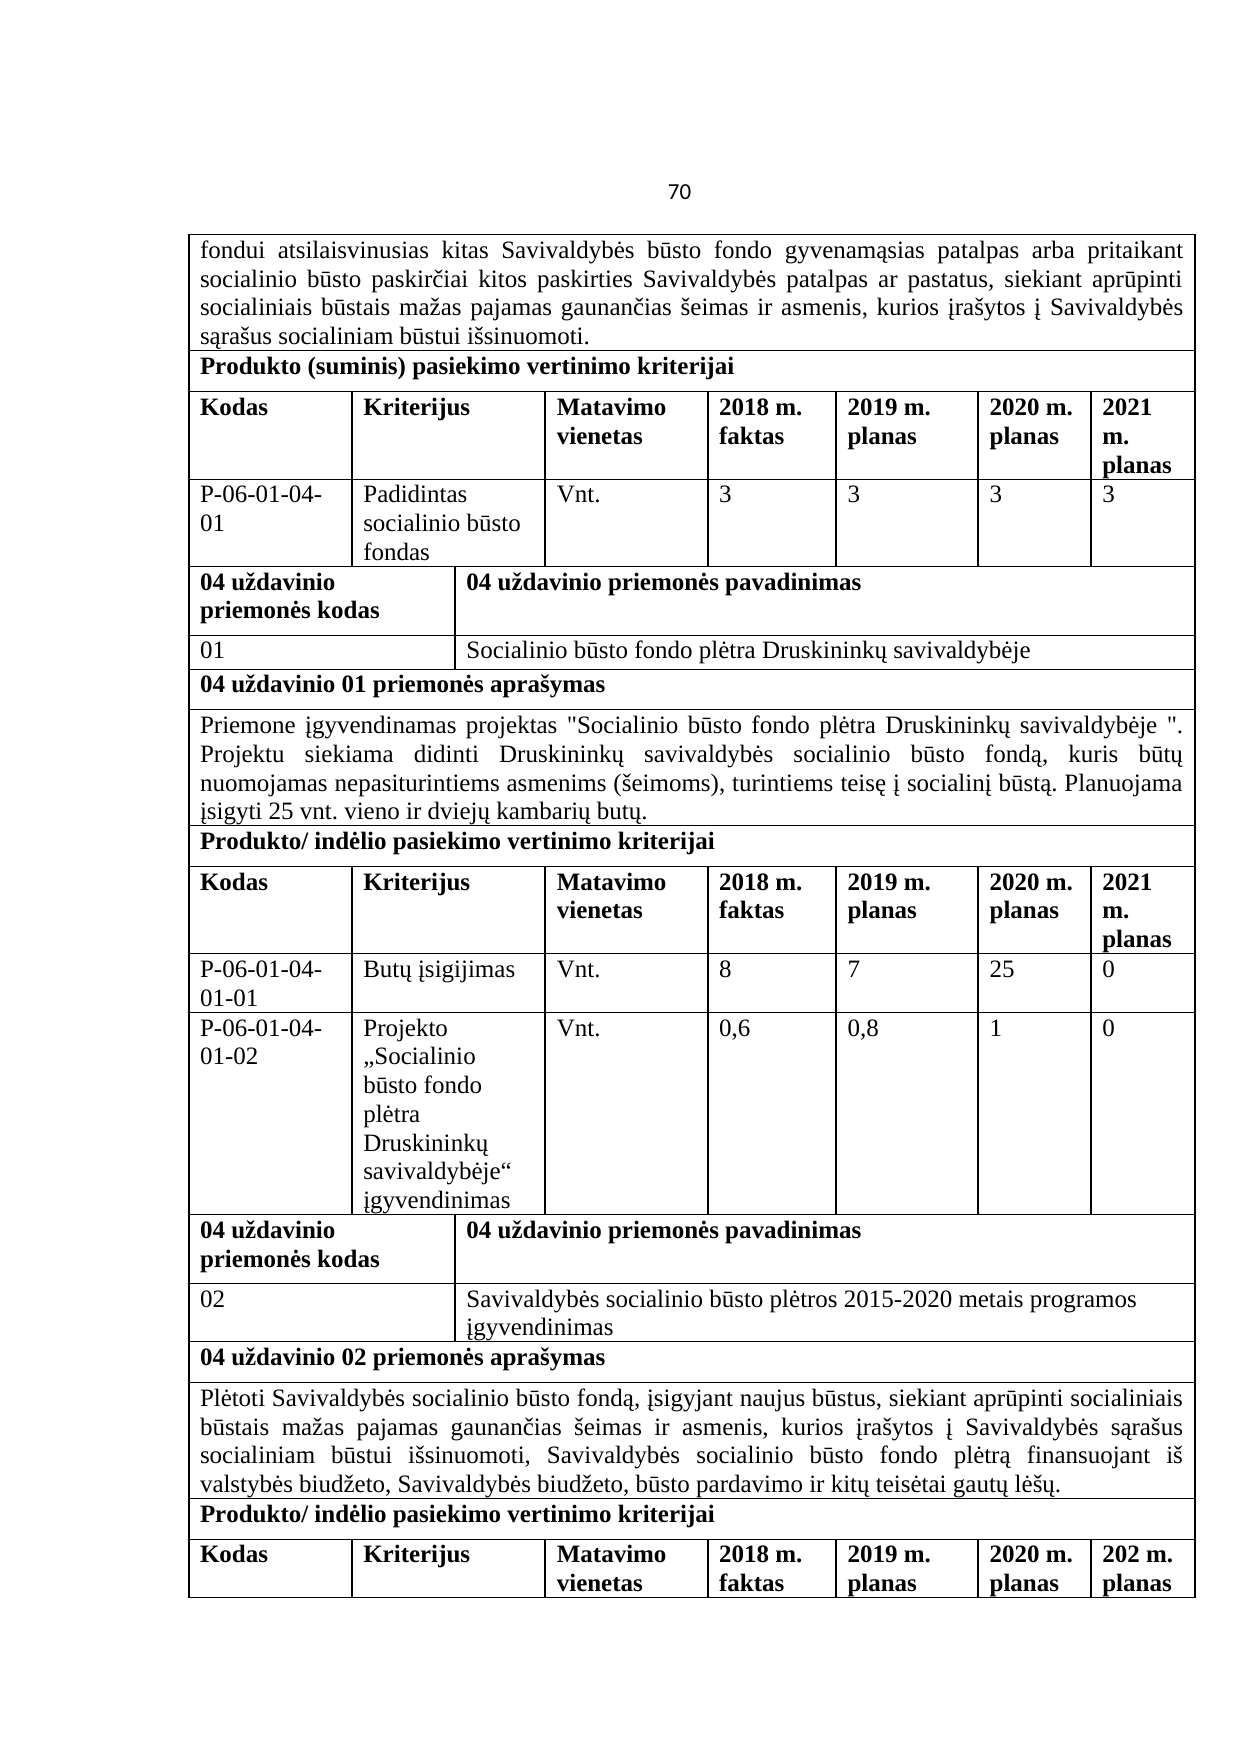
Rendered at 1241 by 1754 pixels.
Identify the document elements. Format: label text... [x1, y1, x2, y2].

table_cell Vnt. [546, 480, 707, 566]
table_cell Priemone įgyvendinamas projektas "Socialinio būsto fondo plėtra Druskininkų savivaldybėje ". Projektu siekiama didinti Druskininkų savivaldybės socialinio būsto fondą, kuris būtų nuomojamas nepasiturintiems asmenims (šeimoms), turintiems teisę į socialinį būstą. Planuojama įsigyti 25 vnt. vieno ir dviejų kambarių butų. [190, 710, 1194, 825]
table_cell Kodas [190, 392, 351, 478]
table_cell 04 uždavinio priemonės pavadinimas [456, 567, 1194, 634]
table_cell 2020 m. planas [979, 1540, 1090, 1597]
table_cell 2019 m. planas [837, 392, 977, 478]
table_cell 202 m. planas [1092, 1540, 1194, 1597]
table_cell Butų įsigijimas [353, 954, 544, 1012]
table_cell Matavimo vienetas [546, 1540, 707, 1597]
table_cell 3 [709, 480, 835, 566]
table_cell 2021 m. planas [1092, 867, 1194, 953]
table_cell Socialinio būsto fondo plėtra Druskininkų savivaldybėje [456, 636, 1194, 668]
table_cell 3 [1092, 480, 1194, 566]
table_cell 04 uždavinio 02 priemonės aprašymas [190, 1342, 1194, 1382]
table_cell P-06-01-04-01 [190, 480, 351, 566]
table_cell 04 uždavinio priemonės kodas [190, 567, 454, 634]
table_cell P-06-01-04-01-02 [190, 1013, 351, 1214]
table_cell Kriterijus [353, 867, 544, 953]
table_cell fondui atsilaisvinusias kitas Savivaldybės būsto fondo gyvenamąsias patalpas arba pritaikant socialinio būsto paskirčiai kitos paskirties Savivaldybės patalpas ar pastatus, siekiant aprūpinti socialiniais būstais mažas pajamas gaunančias šeimas ir asmenis, kurios įrašytos į Savivaldybės sąrašus socialiniam būstui išsinuomoti. [190, 235, 1194, 350]
table_cell Savivaldybės socialinio būsto plėtros 2015-2020 metais programos įgyvendinimas [456, 1284, 1194, 1341]
table_cell 2018 m. faktas [709, 392, 835, 478]
table_cell Produkto/ indėlio pasiekimo vertinimo kriterijai [190, 826, 1194, 866]
table_cell Kriterijus [353, 1540, 544, 1597]
table_cell 01 [190, 636, 454, 668]
table_cell Plėtoti Savivaldybės socialinio būsto fondą, įsigyjant naujus būstus, siekiant aprūpinti socialiniais būstais mažas pajamas gaunančias šeimas ir asmenis, kurios įrašytos į Savivaldybės sąrašus socialiniam būstui išsinuomoti, Savivaldybės socialinio būsto fondo plėtrą finansuojant iš valstybės biudžeto, Savivaldybės biudžeto, būsto pardavimo ir kitų teisėtai gautų lėšų. [190, 1383, 1194, 1498]
table_cell Produkto (suminis) pasiekimo vertinimo kriterijai [190, 351, 1194, 391]
table_cell 3 [837, 480, 977, 566]
table_cell Produkto/ indėlio pasiekimo vertinimo kriterijai [190, 1499, 1194, 1538]
table_cell 0 [1092, 1013, 1194, 1214]
table_cell 2018 m. faktas [709, 1540, 835, 1597]
table_cell 04 uždavinio priemonės pavadinimas [456, 1215, 1194, 1283]
table_cell 2021 m. planas [1092, 392, 1194, 478]
table_cell 04 uždavinio 01 priemonės aprašymas [190, 670, 1194, 709]
table_cell 0 [1092, 954, 1194, 1012]
table_cell 0,6 [709, 1013, 835, 1214]
table_cell Matavimo vienetas [546, 867, 707, 953]
table_cell Kriterijus [353, 392, 544, 478]
table_cell 2018 m. faktas [709, 867, 835, 953]
table_cell 25 [979, 954, 1090, 1012]
table_cell 3 [979, 480, 1090, 566]
table_cell Vnt. [546, 1013, 707, 1214]
table_cell 2020 m. planas [979, 867, 1090, 953]
table_cell Vnt. [546, 954, 707, 1012]
table_cell 1 [979, 1013, 1090, 1214]
table_cell 04 uždavinio priemonės kodas [190, 1215, 454, 1283]
table_cell Padidintas socialinio būsto fondas [353, 480, 544, 566]
table_cell 02 [190, 1284, 454, 1341]
table_cell 0,8 [837, 1013, 977, 1214]
table_cell Projekto „Socialinio būsto fondo plėtra Druskininkų savivaldybėje“ įgyvendinimas [353, 1013, 544, 1214]
table_cell Matavimo vienetas [546, 392, 707, 478]
table_cell Kodas [190, 867, 351, 953]
table_cell 2019 m. planas [837, 867, 977, 953]
table_cell 2019 m. planas [837, 1540, 977, 1597]
table_cell 8 [709, 954, 835, 1012]
table_cell P-06-01-04-01-01 [190, 954, 351, 1012]
table_cell 2020 m. planas [979, 392, 1090, 478]
table_cell 7 [837, 954, 977, 1012]
table_cell Kodas [190, 1540, 351, 1597]
